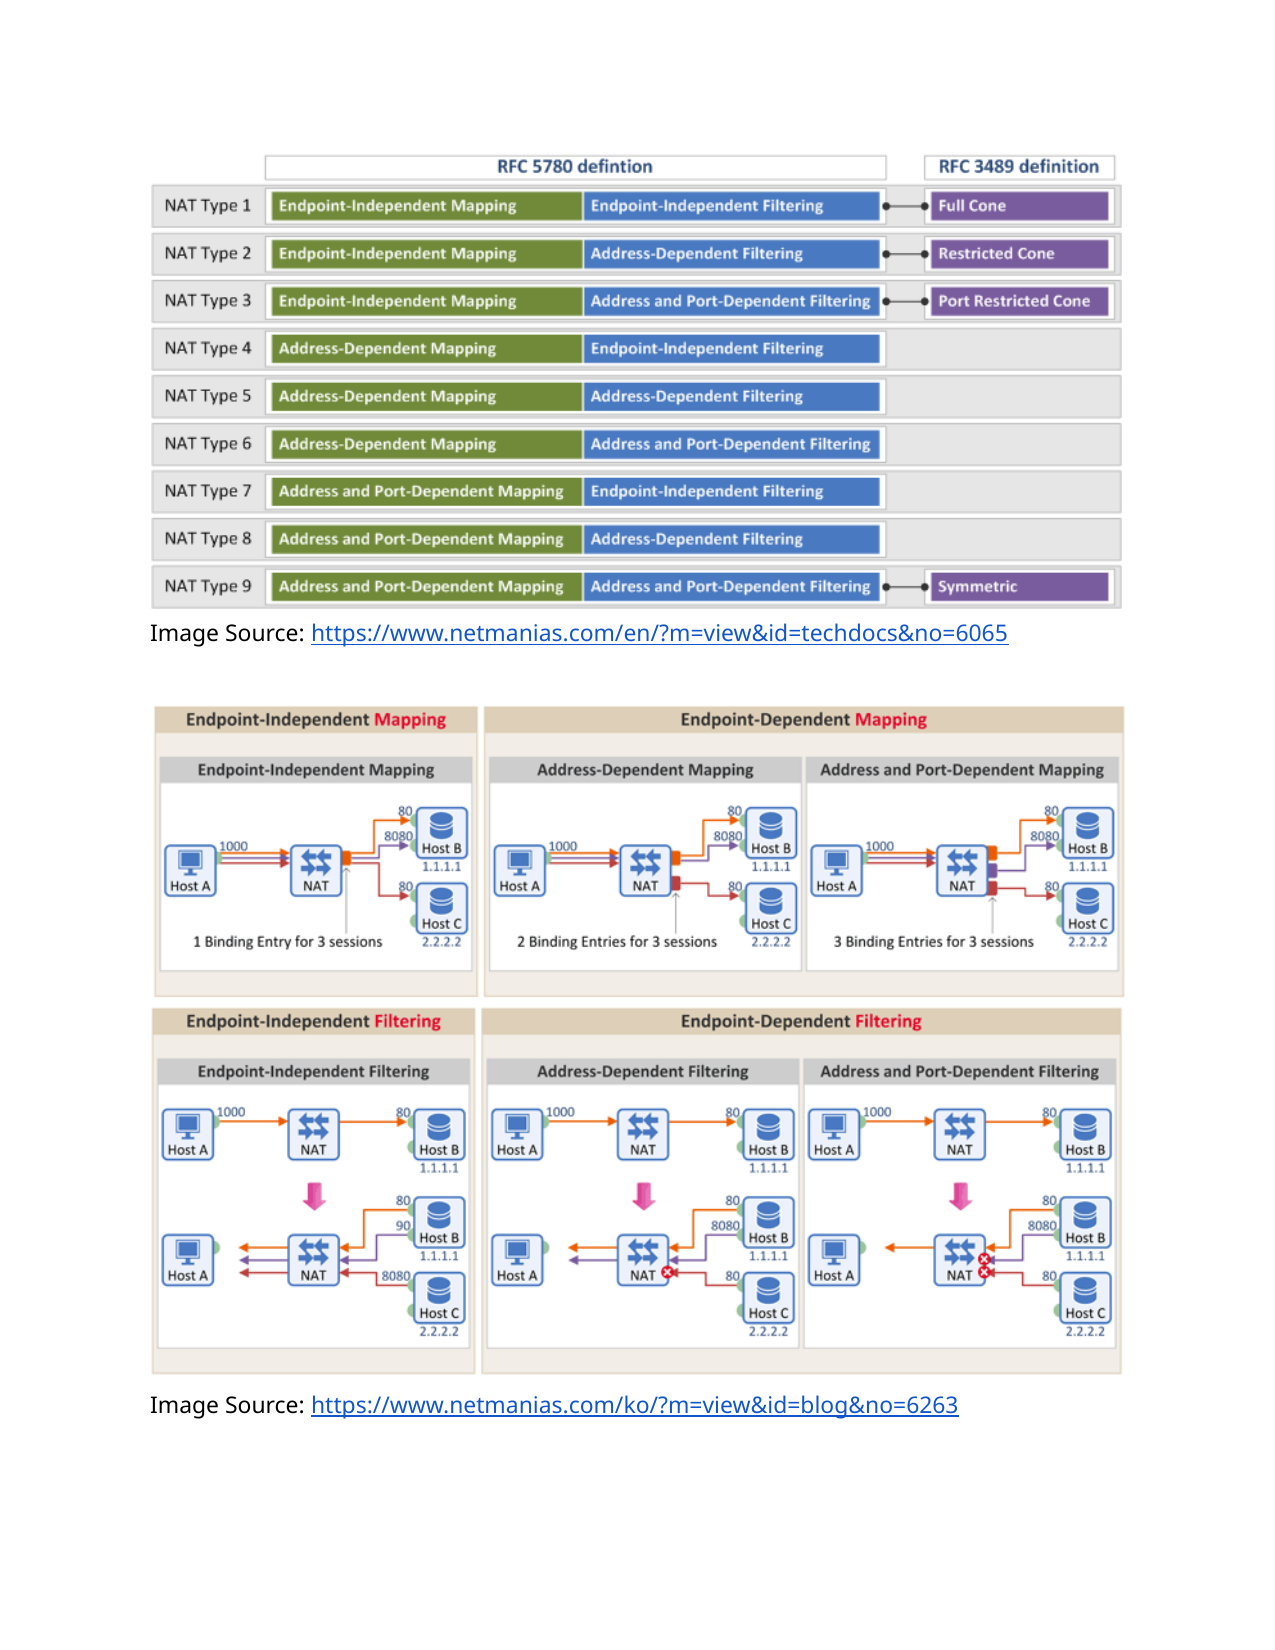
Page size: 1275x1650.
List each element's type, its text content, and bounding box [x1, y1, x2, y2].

picture [150, 150, 1125, 613]
picture [150, 703, 1125, 1376]
text Image Source: https://www.netmanias.com/en/?m=view&id=techdocs&no=6065 [150, 617, 1125, 648]
text Image Source: https://www.netmanias.com/ko/?m=view&id=blog&no=6263 [150, 1388, 1125, 1420]
